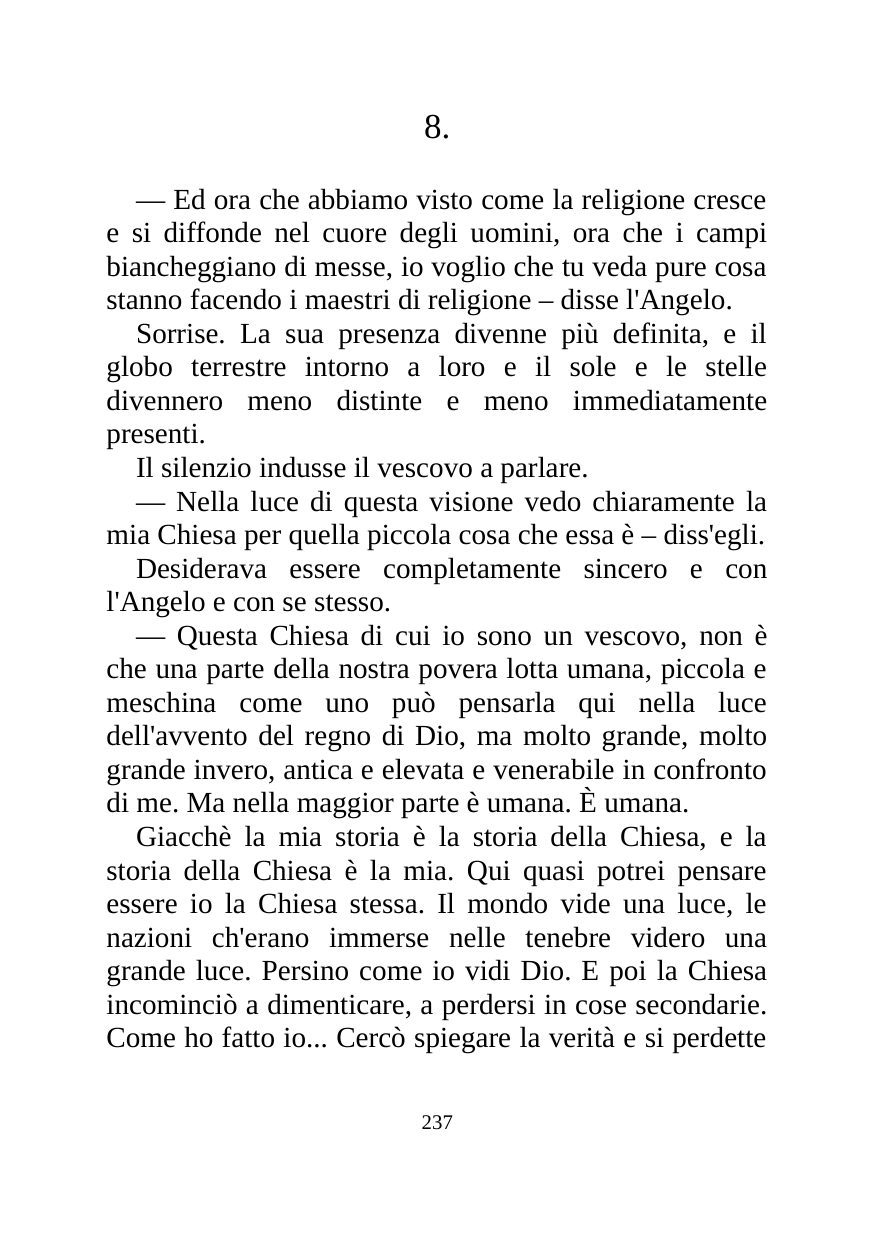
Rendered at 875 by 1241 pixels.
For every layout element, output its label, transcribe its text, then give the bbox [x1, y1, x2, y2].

text — Questa Chiesa di cui io sono un vescovo, non è che una parte della nostra povera lotta umana, piccola e meschina come uno può pensarla qui nella luce dell'avvento del regno di Dio, ma molto grande, molto grande invero, antica e elevata e venerabile in confronto di me. Ma nella maggior parte è umana. È umana. [106, 618, 768, 819]
text — Nella luce di questa visione vedo chiaramente la mia Chiesa per quella piccola cosa che essa è – diss'egli. [106, 484, 768, 551]
text Giacchè la mia storia è la storia della Chiesa, e la storia della Chiesa è la mia. Qui quasi potrei pensare essere io la Chiesa stessa. Il mondo vide una luce, le nazioni ch'erano immerse nelle tenebre videro una grande luce. Persino come io vidi Dio. E poi la Chiesa incominciò a dimenticare, a perdersi in cose secondarie. Come ho fatto io... Cercò spiegare la verità e si perdette [106, 819, 768, 1054]
text Sorrise. La sua presenza divenne più definita, e il globo terrestre intorno a loro e il sole e le stelle divennero meno distinte e meno immediatamente presenti. [106, 316, 768, 450]
text Desiderava essere completamente sincero e con l'Angelo e con se stesso. [106, 551, 768, 618]
subtitle 8. [106, 106, 768, 146]
text — Ed ora che abbiamo visto come la religione cresce e si diffonde nel cuore degli uomini, ora che i campi biancheggiano di messe, io voglio che tu veda pure cosa stanno facendo i maestri di religione – disse l'Angelo. [106, 182, 768, 316]
text Il silenzio indusse il vescovo a parlare. [106, 450, 768, 484]
